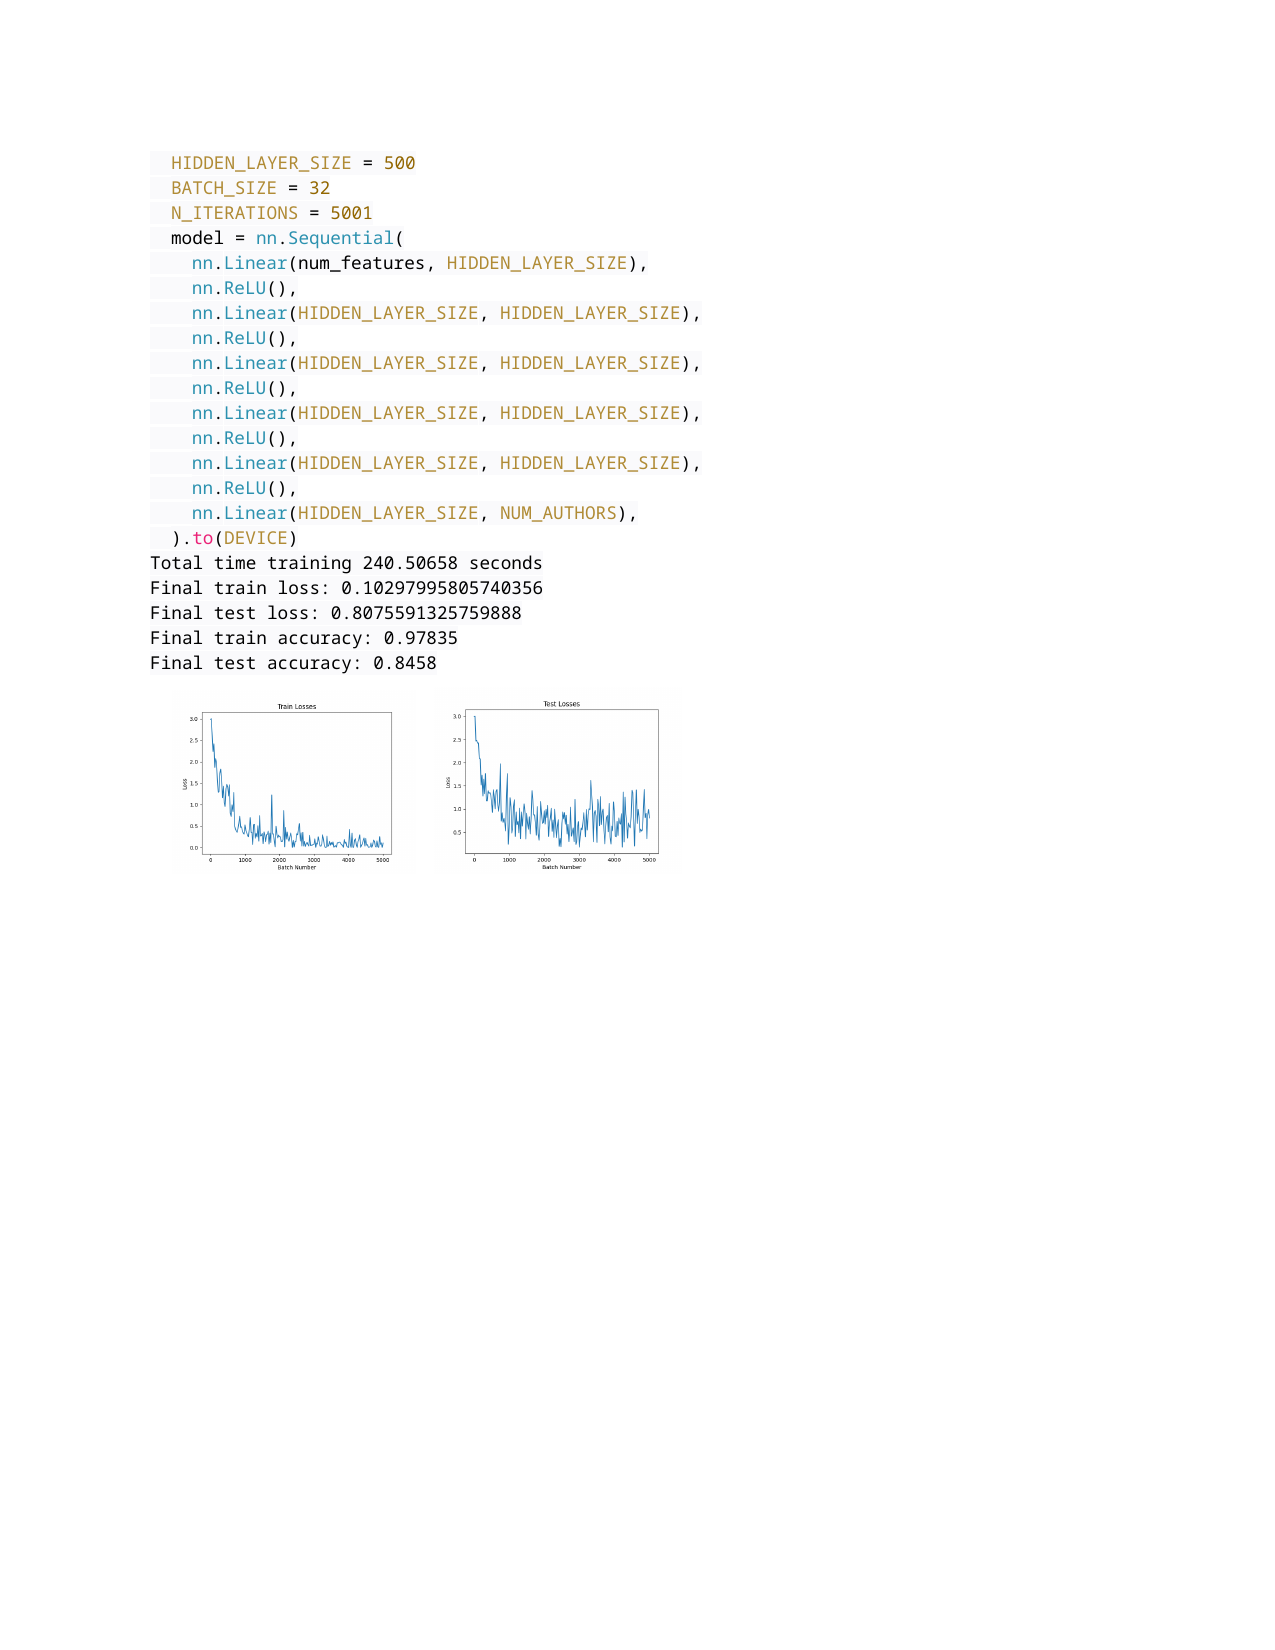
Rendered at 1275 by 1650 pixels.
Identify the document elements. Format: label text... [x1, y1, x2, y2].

text nn.Linear(HIDDEN_LAYER_SIZE, HIDDEN_LAYER_SIZE), [150, 400, 1125, 425]
picture [434, 687, 683, 874]
text Final train accuracy: 0.97835 [150, 625, 1125, 650]
text Final test accuracy: 0.8458 [150, 650, 1125, 675]
text Total time training 240.50658 seconds [150, 550, 1125, 575]
text model = nn.Sequential( [150, 225, 1125, 250]
text Final train loss: 0.10297995805740356 [150, 575, 1125, 600]
text Final test loss: 0.8075591325759888 [150, 600, 1125, 625]
text nn.ReLU(), [150, 475, 1125, 500]
text N_ITERATIONS = 5001 [150, 200, 1125, 225]
text nn.ReLU(), [150, 275, 1125, 300]
text nn.ReLU(), [150, 375, 1125, 400]
text nn.ReLU(), [150, 325, 1125, 350]
text nn.ReLU(), [150, 425, 1125, 450]
text ).to(DEVICE) [150, 525, 1125, 550]
text HIDDEN_LAYER_SIZE = 500 [150, 150, 1125, 175]
text BATCH_SIZE = 32 [150, 175, 1125, 200]
text nn.Linear(HIDDEN_LAYER_SIZE, HIDDEN_LAYER_SIZE), [150, 450, 1125, 475]
text nn.Linear(HIDDEN_LAYER_SIZE, NUM_AUTHORS), [150, 500, 1125, 525]
text nn.Linear(num_features, HIDDEN_LAYER_SIZE), [150, 250, 1125, 275]
text nn.Linear(HIDDEN_LAYER_SIZE, HIDDEN_LAYER_SIZE), [150, 350, 1125, 375]
picture [171, 690, 416, 874]
text nn.Linear(HIDDEN_LAYER_SIZE, HIDDEN_LAYER_SIZE), [150, 300, 1125, 325]
